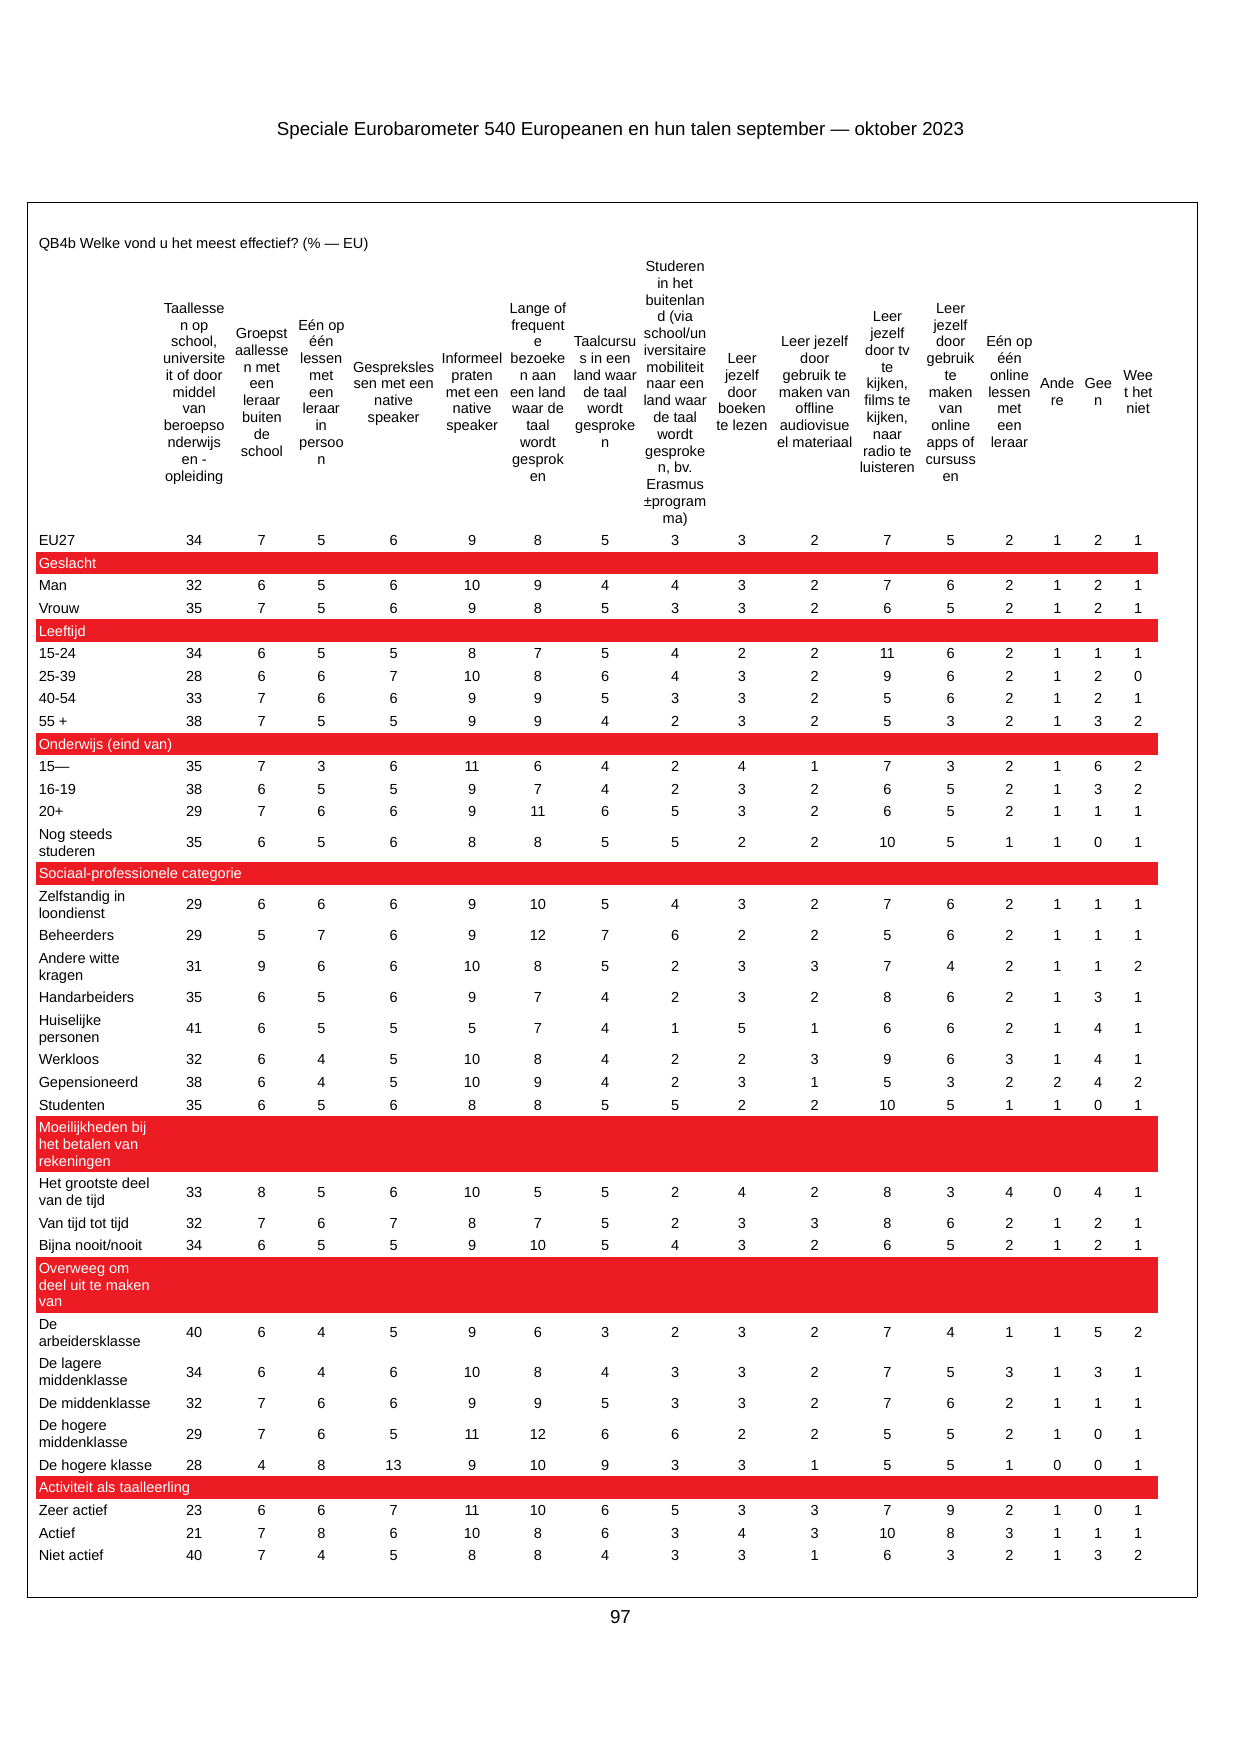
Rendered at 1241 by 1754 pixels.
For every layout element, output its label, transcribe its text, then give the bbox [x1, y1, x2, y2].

table_cell Moeilijkheden bij het betalen van rekeningen [36, 1116, 159, 1172]
table_cell 3 [710, 597, 773, 619]
table_cell [710, 1116, 773, 1172]
table_cell [640, 619, 710, 642]
table_cell 0 [1078, 823, 1118, 862]
table_cell 5 [294, 597, 348, 619]
table_cell 8 [229, 1172, 294, 1211]
table_cell 3 [640, 597, 710, 619]
table_cell Het grootste deel van de tijd [36, 1172, 159, 1211]
table_cell 6 [229, 574, 294, 597]
table_cell 3 [710, 529, 773, 552]
table_cell 5 [294, 710, 348, 732]
table_cell 3 [710, 687, 773, 710]
table_cell 3 [710, 1392, 773, 1414]
table_cell 6 [570, 1499, 640, 1521]
table_cell [1036, 552, 1078, 574]
table_cell 5 [348, 1009, 438, 1048]
table_header [640, 232, 710, 255]
table_cell 2 [1118, 755, 1158, 778]
table_cell 5 [570, 687, 640, 710]
table_cell [982, 1257, 1036, 1313]
table_cell 0 [1036, 1172, 1078, 1211]
table_cell 1 [1118, 1234, 1158, 1257]
table_cell 1 [1036, 885, 1078, 924]
table_cell [710, 862, 773, 885]
table_cell 5 [348, 778, 438, 800]
table_cell 2 [1078, 597, 1118, 619]
table_cell 2 [1118, 1071, 1158, 1093]
table_cell Werkloos [36, 1048, 159, 1071]
table_cell [710, 552, 773, 574]
table_cell [1078, 552, 1118, 574]
table_cell 6 [919, 642, 982, 664]
table_cell Onderwijs (eind van) [36, 733, 640, 755]
table_cell [1036, 1257, 1078, 1313]
table_cell [505, 1257, 570, 1313]
table_cell [710, 619, 773, 642]
table_cell 4 [1078, 1048, 1118, 1071]
table_cell 1 [1036, 1414, 1078, 1453]
table_cell 5 [348, 710, 438, 732]
table_cell 3 [640, 1392, 710, 1414]
table_cell 2 [640, 755, 710, 778]
table_cell 1 [1036, 1544, 1078, 1567]
table_cell Eén op één online lessen met een leraar [982, 255, 1036, 529]
table_cell 12 [505, 924, 570, 947]
table_cell 7 [229, 710, 294, 732]
table_cell 2 [773, 529, 856, 552]
table_cell 16-19 [36, 778, 159, 800]
table_cell 6 [229, 1352, 294, 1392]
table_cell 2 [982, 1414, 1036, 1453]
table_header [773, 232, 856, 255]
table_cell 2 [982, 778, 1036, 800]
table_cell 2 [982, 800, 1036, 823]
table_cell 5 [229, 924, 294, 947]
table_cell 11 [856, 642, 919, 664]
table_cell 3 [640, 1544, 710, 1567]
table_cell 2 [773, 778, 856, 800]
table_header [919, 232, 982, 255]
table_cell Man [36, 574, 159, 597]
table_cell 5 [1078, 1313, 1118, 1352]
table_cell 1 [1036, 1048, 1078, 1071]
table_cell De arbeidersklasse [36, 1313, 159, 1352]
table_cell 4 [570, 1009, 640, 1048]
table_cell 2 [1078, 529, 1118, 552]
table_cell 10 [438, 1048, 505, 1071]
table_header [982, 232, 1036, 255]
table_cell [1078, 619, 1118, 642]
table_cell 5 [640, 1093, 710, 1116]
table_cell 2 [982, 597, 1036, 619]
table_cell 3 [773, 1211, 856, 1234]
table_cell [229, 1116, 294, 1172]
table_cell 3 [982, 1048, 1036, 1071]
table_cell 2 [982, 1499, 1036, 1521]
table_cell 3 [710, 1499, 773, 1521]
table_cell [1078, 1476, 1118, 1499]
table_cell 0 [1078, 1454, 1118, 1476]
table_cell 28 [159, 1454, 229, 1476]
table_cell 8 [438, 642, 505, 664]
table_cell [159, 552, 229, 574]
table_cell 1 [1078, 1521, 1118, 1544]
table_cell 7 [856, 1352, 919, 1392]
table_cell Sociaal-professionele categorie [36, 862, 640, 885]
table_cell 9 [438, 1234, 505, 1257]
table_cell 6 [229, 823, 294, 862]
table_cell [773, 1116, 856, 1172]
table_cell 1 [1036, 755, 1078, 778]
table_cell 7 [856, 1392, 919, 1414]
table_cell [1036, 862, 1078, 885]
table_cell [856, 1116, 919, 1172]
table_cell 10 [438, 574, 505, 597]
table_cell Leer jezelf door tv te kijken, films te kijken, naar radio te luisteren [856, 255, 919, 529]
table_cell 4 [570, 986, 640, 1009]
table_cell 33 [159, 1172, 229, 1211]
table_cell 7 [229, 1544, 294, 1567]
table_cell 1 [1036, 665, 1078, 687]
table_cell 4 [570, 1071, 640, 1093]
table_cell [294, 1116, 348, 1172]
table_cell 1 [1036, 800, 1078, 823]
table_cell [856, 733, 919, 755]
table_cell 2 [640, 1172, 710, 1211]
table_cell [1118, 552, 1158, 574]
table_cell 9 [438, 1454, 505, 1476]
table_cell 10 [505, 1454, 570, 1476]
table_cell 2 [982, 710, 1036, 732]
table_cell Geen [1078, 255, 1118, 529]
table_cell [640, 552, 710, 574]
table_cell 7 [505, 642, 570, 664]
table_header QB4b Welke vond u het meest effectief? (% — EU) [36, 232, 570, 255]
table_cell 1 [1036, 823, 1078, 862]
table_cell 2 [982, 665, 1036, 687]
table_cell 5 [438, 1009, 505, 1048]
table_cell 8 [505, 1048, 570, 1071]
table_cell 3 [919, 755, 982, 778]
table_cell 34 [159, 642, 229, 664]
table_cell 6 [919, 1392, 982, 1414]
table_cell 8 [856, 1211, 919, 1234]
table_cell 6 [919, 1009, 982, 1048]
table_cell 6 [919, 924, 982, 947]
table_cell [1118, 862, 1158, 885]
table_cell 6 [348, 947, 438, 986]
table_cell 4 [570, 778, 640, 800]
table_cell 4 [1078, 1172, 1118, 1211]
table_cell 7 [505, 778, 570, 800]
table_cell [1118, 1116, 1158, 1172]
table_cell 3 [710, 947, 773, 986]
table_cell 10 [856, 1521, 919, 1544]
table_cell 3 [1078, 1544, 1118, 1567]
table_cell 2 [1078, 1211, 1118, 1234]
table_cell Gepensioneerd [36, 1071, 159, 1093]
table_cell 6 [294, 665, 348, 687]
table_cell 3 [710, 665, 773, 687]
table_cell 8 [856, 1172, 919, 1211]
table_header [1118, 232, 1158, 255]
table_cell 35 [159, 755, 229, 778]
table_header [856, 232, 919, 255]
table_cell 4 [570, 1544, 640, 1567]
table_cell 4 [294, 1544, 348, 1567]
table_cell 6 [294, 800, 348, 823]
table_cell Studenten [36, 1093, 159, 1116]
table_cell [982, 1116, 1036, 1172]
table_cell 9 [438, 1392, 505, 1414]
table_cell [1118, 619, 1158, 642]
table_cell 5 [856, 1071, 919, 1093]
table_cell [294, 619, 348, 642]
table_cell Andere [1036, 255, 1078, 529]
table_cell 29 [159, 800, 229, 823]
table_cell 11 [438, 1414, 505, 1453]
table_cell [1118, 733, 1158, 755]
table_cell 7 [856, 1499, 919, 1521]
table_cell Actief [36, 1521, 159, 1544]
table_cell 6 [856, 778, 919, 800]
table_cell 3 [1078, 986, 1118, 1009]
table_cell 7 [229, 800, 294, 823]
table_cell 9 [856, 1048, 919, 1071]
table_cell 2 [982, 1392, 1036, 1414]
table_cell 5 [856, 1414, 919, 1453]
table_cell 7 [856, 529, 919, 552]
table_cell Studeren in het buitenland (via school/universitaire mobiliteit naar een land waar de taal wordt gesproken, bv. Erasmus±programma) [640, 255, 710, 529]
table_cell 7 [505, 986, 570, 1009]
table_cell 4 [919, 947, 982, 986]
table_cell 6 [348, 1392, 438, 1414]
table_cell 6 [570, 665, 640, 687]
table_cell 7 [229, 597, 294, 619]
table_cell 7 [348, 1499, 438, 1521]
table_cell 4 [640, 642, 710, 664]
table_cell 2 [773, 1234, 856, 1257]
table_cell 3 [919, 710, 982, 732]
table_cell 4 [1078, 1009, 1118, 1048]
table_cell 6 [348, 1521, 438, 1544]
table_cell 11 [505, 800, 570, 823]
table_cell 5 [348, 1544, 438, 1567]
table_cell [773, 1476, 856, 1499]
table_cell 5 [294, 823, 348, 862]
table_cell Leeftijd [36, 619, 159, 642]
table_cell 3 [710, 710, 773, 732]
table_cell 1 [982, 1454, 1036, 1476]
table_cell 9 [438, 924, 505, 947]
table_cell 6 [229, 1499, 294, 1521]
table_cell 6 [505, 1313, 570, 1352]
table_cell 2 [1078, 687, 1118, 710]
table_cell 8 [505, 1093, 570, 1116]
table_cell De hogere klasse [36, 1454, 159, 1476]
table_cell [773, 552, 856, 574]
table_cell 6 [348, 1352, 438, 1392]
table_cell [1036, 619, 1078, 642]
table_cell 32 [159, 1211, 229, 1234]
table_cell 1 [1118, 529, 1158, 552]
table_cell 2 [982, 924, 1036, 947]
table_cell 1 [1118, 1172, 1158, 1211]
table_cell 6 [229, 665, 294, 687]
table_cell 2 [710, 1414, 773, 1453]
table_cell 6 [229, 642, 294, 664]
table_cell 5 [570, 1172, 640, 1211]
table_cell 10 [438, 665, 505, 687]
table_cell Vrouw [36, 597, 159, 619]
table_cell 34 [159, 529, 229, 552]
table_cell 6 [640, 924, 710, 947]
table_cell 8 [294, 1521, 348, 1544]
table_cell 4 [710, 1172, 773, 1211]
table_cell De hogere middenklasse [36, 1414, 159, 1453]
table_cell 8 [438, 1211, 505, 1234]
table_cell 4 [570, 574, 640, 597]
table_cell 1 [1036, 924, 1078, 947]
table_cell [229, 552, 294, 574]
table_cell 2 [982, 947, 1036, 986]
table_cell 9 [229, 947, 294, 986]
table_cell 2 [773, 924, 856, 947]
table_cell [710, 733, 773, 755]
table_cell 1 [773, 1544, 856, 1567]
table_cell [159, 1257, 229, 1313]
table_cell 7 [570, 924, 640, 947]
table_cell 1 [1078, 947, 1118, 986]
table_cell 1 [1078, 1392, 1118, 1414]
table_cell 2 [773, 1414, 856, 1453]
table_cell 6 [856, 1544, 919, 1567]
table_cell 3 [640, 1454, 710, 1476]
table_cell 2 [773, 800, 856, 823]
table_cell [438, 619, 505, 642]
table_cell [1036, 1116, 1078, 1172]
table_cell 10 [505, 1499, 570, 1521]
table_cell 9 [438, 778, 505, 800]
table_cell 1 [1118, 574, 1158, 597]
table_cell 6 [229, 1048, 294, 1071]
table_cell 5 [710, 1009, 773, 1048]
table_cell 5 [348, 1048, 438, 1071]
table_cell 7 [505, 1009, 570, 1048]
table_cell 6 [348, 574, 438, 597]
table_cell 2 [773, 1392, 856, 1414]
table_cell 7 [229, 687, 294, 710]
table_cell Taallessen op school, universiteit of door middel van beroepsonderwijs en -opleiding [159, 255, 229, 529]
table_cell 2 [982, 885, 1036, 924]
table_cell 5 [570, 597, 640, 619]
table_cell 2 [710, 924, 773, 947]
table_cell 8 [505, 1544, 570, 1567]
table_cell 9 [438, 710, 505, 732]
table_cell [856, 619, 919, 642]
table_cell [710, 1257, 773, 1313]
table_cell 1 [1036, 687, 1078, 710]
table_cell 3 [1078, 710, 1118, 732]
table_cell 2 [773, 986, 856, 1009]
table_cell 4 [710, 1521, 773, 1544]
table_cell 5 [919, 597, 982, 619]
table_cell 6 [919, 665, 982, 687]
table_cell 9 [505, 1392, 570, 1414]
table_cell 1 [1036, 1093, 1078, 1116]
table_cell 1 [1118, 1499, 1158, 1521]
table_cell 1 [1036, 1352, 1078, 1392]
table_cell Zeer actief [36, 1499, 159, 1521]
table_cell 6 [1078, 755, 1118, 778]
table_cell Nog steeds studeren [36, 823, 159, 862]
table_cell 3 [710, 1211, 773, 1234]
table_cell 2 [710, 1093, 773, 1116]
table_cell 9 [438, 529, 505, 552]
table_cell 5 [919, 823, 982, 862]
table_cell [640, 1257, 710, 1313]
table_cell [294, 1257, 348, 1313]
table_cell 1 [1036, 947, 1078, 986]
table_cell Weet het niet [1118, 255, 1158, 529]
table_cell 8 [505, 1352, 570, 1392]
table_cell 9 [919, 1499, 982, 1521]
table_cell [919, 733, 982, 755]
table_cell 2 [1118, 1313, 1158, 1352]
table_cell [348, 1257, 438, 1313]
table_cell 9 [505, 1071, 570, 1093]
table_cell [1078, 1257, 1118, 1313]
table_cell Van tijd tot tijd [36, 1211, 159, 1234]
table_cell 1 [982, 823, 1036, 862]
table_cell 2 [640, 778, 710, 800]
table_cell 3 [294, 755, 348, 778]
table_cell 6 [919, 986, 982, 1009]
table_cell [919, 619, 982, 642]
table_cell 0 [1078, 1414, 1118, 1453]
table_cell 4 [919, 1313, 982, 1352]
table_cell 2 [982, 1009, 1036, 1048]
table_cell 2 [1078, 574, 1118, 597]
table_cell 4 [570, 755, 640, 778]
table_cell 1 [1036, 574, 1078, 597]
table_cell 25-39 [36, 665, 159, 687]
table_cell 1 [1118, 823, 1158, 862]
table_cell 5 [640, 1499, 710, 1521]
table_cell 3 [982, 1352, 1036, 1392]
table_cell 1 [1118, 1048, 1158, 1071]
table_cell [710, 1476, 773, 1499]
table_cell 1 [640, 1009, 710, 1048]
table_cell [640, 862, 710, 885]
table_cell 9 [438, 597, 505, 619]
table_cell 10 [505, 1234, 570, 1257]
table_cell 6 [348, 1093, 438, 1116]
table_cell 3 [640, 1521, 710, 1544]
table_cell [570, 1257, 640, 1313]
table_cell Gesprekslessen met een native speaker [348, 255, 438, 529]
table_cell 5 [570, 947, 640, 986]
table_cell 8 [438, 823, 505, 862]
table_cell [856, 862, 919, 885]
table_cell 2 [773, 1352, 856, 1392]
table_cell 10 [438, 1352, 505, 1392]
table_cell 3 [773, 1048, 856, 1071]
table_cell 6 [570, 1521, 640, 1544]
table_cell [773, 619, 856, 642]
table_cell [982, 733, 1036, 755]
table_cell 2 [773, 1313, 856, 1352]
table_cell 5 [919, 1234, 982, 1257]
table_cell 3 [710, 1454, 773, 1476]
table_cell 5 [570, 1211, 640, 1234]
table_cell 3 [710, 1313, 773, 1352]
table_cell 6 [919, 687, 982, 710]
table_cell [640, 1476, 710, 1499]
table_cell [505, 1116, 570, 1172]
table_cell 2 [1118, 947, 1158, 986]
table_cell [773, 1257, 856, 1313]
table_cell 3 [919, 1544, 982, 1567]
table_cell 1 [773, 1071, 856, 1093]
table_cell 8 [505, 947, 570, 986]
table_cell 6 [229, 1093, 294, 1116]
table_cell 32 [159, 1392, 229, 1414]
table_cell 10 [438, 947, 505, 986]
table_cell 8 [438, 1544, 505, 1567]
table_cell 15-24 [36, 642, 159, 664]
table_cell 5 [856, 687, 919, 710]
table_cell 1 [1078, 885, 1118, 924]
table_cell [856, 1257, 919, 1313]
table_cell 6 [856, 1234, 919, 1257]
table_cell 3 [773, 1499, 856, 1521]
table_cell 5 [570, 1392, 640, 1414]
table_cell 1 [1036, 597, 1078, 619]
table_cell 7 [229, 529, 294, 552]
table_cell 0 [1118, 665, 1158, 687]
table_cell 1 [982, 1313, 1036, 1352]
table_cell 3 [710, 778, 773, 800]
table_cell 5 [348, 1414, 438, 1453]
table_cell 6 [229, 1071, 294, 1093]
table_cell 5 [640, 823, 710, 862]
table_cell 7 [229, 1392, 294, 1414]
table_cell 2 [640, 710, 710, 732]
table_cell 29 [159, 924, 229, 947]
table_cell 9 [505, 574, 570, 597]
table_cell 2 [710, 642, 773, 664]
table_cell 1 [1118, 1454, 1158, 1476]
table_cell 6 [570, 800, 640, 823]
table_cell 2 [982, 529, 1036, 552]
table_cell 6 [229, 1313, 294, 1352]
table_cell Activiteit als taalleerling [36, 1476, 570, 1499]
table_cell 2 [710, 1048, 773, 1071]
table_cell 6 [640, 1414, 710, 1453]
table_cell 2 [773, 1172, 856, 1211]
table_cell 6 [348, 986, 438, 1009]
table_cell 1 [1118, 597, 1158, 619]
table_cell 2 [773, 597, 856, 619]
table_cell 7 [229, 1414, 294, 1453]
table_cell 2 [1118, 710, 1158, 732]
table_cell 6 [348, 1172, 438, 1211]
table_cell 3 [773, 947, 856, 986]
table_cell 33 [159, 687, 229, 710]
table_cell 6 [570, 1414, 640, 1453]
table_cell 6 [229, 1234, 294, 1257]
table_cell 1 [1118, 986, 1158, 1009]
table_cell 8 [856, 986, 919, 1009]
table_cell 3 [710, 1544, 773, 1567]
table_cell [1036, 1476, 1078, 1499]
table_cell 2 [773, 885, 856, 924]
table_cell 5 [294, 642, 348, 664]
table_cell 2 [640, 1211, 710, 1234]
table_cell Bijna nooit/nooit [36, 1234, 159, 1257]
table_cell 2 [1078, 665, 1118, 687]
table_cell 5 [919, 800, 982, 823]
table_cell 15— [36, 755, 159, 778]
table_cell 0 [1078, 1499, 1118, 1521]
table_cell 1 [1036, 1499, 1078, 1521]
table_cell 1 [773, 1454, 856, 1476]
table_cell 11 [438, 755, 505, 778]
table_cell 9 [438, 800, 505, 823]
table_cell 5 [640, 800, 710, 823]
table_cell 4 [294, 1313, 348, 1352]
table_cell Eén op één lessen met een leraar in persoon [294, 255, 348, 529]
table_cell 5 [294, 1093, 348, 1116]
table_cell 13 [348, 1454, 438, 1476]
table_cell 5 [570, 642, 640, 664]
table_cell 3 [1078, 1352, 1118, 1392]
table_cell 6 [294, 687, 348, 710]
table_cell 6 [348, 885, 438, 924]
table_cell 5 [570, 885, 640, 924]
table_cell 9 [856, 665, 919, 687]
table_cell [640, 1116, 710, 1172]
table_cell 2 [1078, 1234, 1118, 1257]
table_cell 4 [710, 755, 773, 778]
table_cell 8 [505, 529, 570, 552]
table_cell 4 [640, 665, 710, 687]
table_cell 1 [1118, 885, 1158, 924]
table_cell [919, 1257, 982, 1313]
table_cell 23 [159, 1499, 229, 1521]
table_cell 7 [229, 755, 294, 778]
table_cell 6 [229, 778, 294, 800]
table_cell 6 [294, 1414, 348, 1453]
table_cell 9 [505, 710, 570, 732]
table_cell 3 [773, 1521, 856, 1544]
table_cell [919, 552, 982, 574]
table_cell Groepstaallessen met een leraar buiten de school [229, 255, 294, 529]
table_cell 5 [505, 1172, 570, 1211]
table_cell 5 [294, 529, 348, 552]
table_cell 6 [919, 1211, 982, 1234]
table_cell 4 [294, 1352, 348, 1392]
table_cell 3 [570, 1313, 640, 1352]
table_cell 6 [348, 800, 438, 823]
table_cell 6 [229, 986, 294, 1009]
table_cell 7 [856, 574, 919, 597]
table_cell 8 [505, 597, 570, 619]
table_cell 1 [1036, 1211, 1078, 1234]
table_cell 1 [982, 1093, 1036, 1116]
table_cell 8 [505, 1521, 570, 1544]
table_cell Huiselijke personen [36, 1009, 159, 1048]
table_cell [159, 1116, 229, 1172]
table_cell [1078, 1116, 1118, 1172]
table_cell 1 [1118, 687, 1158, 710]
table_cell 5 [348, 1071, 438, 1093]
table_cell 1 [1118, 1009, 1158, 1048]
table_cell 31 [159, 947, 229, 986]
table_cell 6 [348, 924, 438, 947]
table_cell 2 [640, 1071, 710, 1093]
table_cell 2 [773, 687, 856, 710]
table_cell 1 [1036, 642, 1078, 664]
table_cell 7 [856, 755, 919, 778]
table_cell 2 [710, 823, 773, 862]
table_cell 7 [348, 665, 438, 687]
table_cell [1078, 862, 1118, 885]
table_cell 6 [348, 529, 438, 552]
table_cell [36, 255, 159, 529]
table_cell 7 [856, 885, 919, 924]
table_cell 20+ [36, 800, 159, 823]
table_cell 5 [919, 778, 982, 800]
table_cell 7 [294, 924, 348, 947]
table_cell 0 [1036, 1454, 1078, 1476]
table_cell 1 [1118, 1352, 1158, 1392]
table_cell 2 [773, 1093, 856, 1116]
table_cell 6 [229, 885, 294, 924]
table_cell 6 [348, 823, 438, 862]
table_cell 3 [919, 1172, 982, 1211]
table_cell 5 [919, 1414, 982, 1453]
table_cell 1 [1036, 1392, 1078, 1414]
table_cell [919, 1476, 982, 1499]
table_cell 6 [294, 947, 348, 986]
table_cell 2 [982, 1544, 1036, 1567]
table_cell 1 [1118, 1521, 1158, 1544]
table_cell [438, 1257, 505, 1313]
table_cell 6 [294, 1211, 348, 1234]
table_cell 2 [773, 823, 856, 862]
table_cell 4 [570, 710, 640, 732]
table_cell 38 [159, 1071, 229, 1093]
table_cell 7 [229, 1211, 294, 1234]
table_cell 9 [570, 1454, 640, 1476]
table_cell 40 [159, 1544, 229, 1567]
table_cell 2 [640, 947, 710, 986]
table_cell 1 [1118, 1093, 1158, 1116]
table_cell 8 [505, 665, 570, 687]
table_cell [982, 619, 1036, 642]
table_cell 1 [1118, 642, 1158, 664]
table_cell 6 [348, 597, 438, 619]
table_cell 3 [710, 986, 773, 1009]
table_cell 6 [919, 885, 982, 924]
table_cell 6 [348, 755, 438, 778]
table_cell 6 [856, 1009, 919, 1048]
table_cell 3 [640, 1352, 710, 1392]
table_cell 2 [1118, 778, 1158, 800]
table_cell 1 [1036, 778, 1078, 800]
table_cell 5 [856, 1454, 919, 1476]
table_cell 6 [856, 800, 919, 823]
table_cell 41 [159, 1009, 229, 1048]
table_cell [229, 1257, 294, 1313]
table_cell 2 [640, 986, 710, 1009]
table_cell Geslacht [36, 552, 159, 574]
table_cell 9 [438, 687, 505, 710]
table_cell 2 [1036, 1071, 1078, 1093]
table_cell 5 [570, 1093, 640, 1116]
table_cell 10 [438, 1071, 505, 1093]
table_cell 4 [640, 574, 710, 597]
table_cell 5 [294, 1172, 348, 1211]
table_cell [505, 619, 570, 642]
table_cell 7 [229, 1521, 294, 1544]
table_cell 1 [1036, 1234, 1078, 1257]
table_cell [159, 619, 229, 642]
table_cell 9 [505, 687, 570, 710]
table_cell 10 [856, 823, 919, 862]
table_cell 8 [438, 1093, 505, 1116]
table_header [710, 232, 773, 255]
table_cell 28 [159, 665, 229, 687]
table_cell 38 [159, 710, 229, 732]
table_cell 4 [570, 1048, 640, 1071]
table_cell 2 [773, 642, 856, 664]
table_cell 2 [773, 574, 856, 597]
table_cell 2 [982, 755, 1036, 778]
table_cell 8 [919, 1521, 982, 1544]
table_cell 29 [159, 1414, 229, 1453]
table_cell 5 [570, 1234, 640, 1257]
table_cell 7 [505, 1211, 570, 1234]
table_cell 1 [1078, 800, 1118, 823]
table_cell 1 [773, 1009, 856, 1048]
table_cell [348, 1116, 438, 1172]
table_cell [1118, 1476, 1158, 1499]
table_cell 0 [1078, 1093, 1118, 1116]
table_cell 2 [982, 1234, 1036, 1257]
table_cell 2 [982, 986, 1036, 1009]
table_cell 2 [982, 1211, 1036, 1234]
table_cell 6 [229, 1009, 294, 1048]
table_cell 6 [348, 687, 438, 710]
table_cell 40 [159, 1313, 229, 1352]
table_cell 6 [505, 755, 570, 778]
table_cell 38 [159, 778, 229, 800]
table_cell Leer jezelf door gebruik te maken van online apps of cursussen [919, 255, 982, 529]
table_cell 6 [294, 1392, 348, 1414]
table_cell 2 [640, 1048, 710, 1071]
table_cell 3 [982, 1521, 1036, 1544]
table_cell 1 [1036, 710, 1078, 732]
table_cell 1 [1036, 986, 1078, 1009]
table_cell 4 [294, 1048, 348, 1071]
table_cell 21 [159, 1521, 229, 1544]
table_cell 3 [710, 885, 773, 924]
table_cell 34 [159, 1352, 229, 1392]
table_cell 6 [919, 1048, 982, 1071]
table_cell 5 [919, 529, 982, 552]
table_cell [570, 1116, 640, 1172]
table_cell 32 [159, 574, 229, 597]
table_cell 9 [438, 1313, 505, 1352]
table_cell [856, 1476, 919, 1499]
table_cell 3 [710, 800, 773, 823]
table_cell 1 [1118, 1392, 1158, 1414]
table_cell 2 [773, 665, 856, 687]
table_cell De lagere middenklasse [36, 1352, 159, 1392]
table_cell 4 [570, 1352, 640, 1392]
table_cell [982, 1476, 1036, 1499]
table_cell 5 [856, 710, 919, 732]
table_cell De middenklasse [36, 1392, 159, 1414]
table_cell 5 [348, 1313, 438, 1352]
table_cell [856, 552, 919, 574]
table_cell [294, 552, 348, 574]
table_cell 5 [294, 574, 348, 597]
table_cell 5 [294, 778, 348, 800]
table_cell Andere witte kragen [36, 947, 159, 986]
table_cell [1118, 1257, 1158, 1313]
table_cell 10 [438, 1172, 505, 1211]
table_cell 5 [294, 986, 348, 1009]
table_cell 8 [505, 823, 570, 862]
table_header [570, 232, 640, 255]
table_cell 5 [348, 642, 438, 664]
table_cell 6 [294, 1499, 348, 1521]
table_cell 1 [1078, 924, 1118, 947]
table_header [1036, 232, 1078, 255]
table_cell 3 [640, 529, 710, 552]
table_cell 4 [294, 1071, 348, 1093]
table_cell 1 [1118, 924, 1158, 947]
table_cell 1 [1036, 1009, 1078, 1048]
table_cell 5 [919, 1352, 982, 1392]
table_cell 5 [348, 1234, 438, 1257]
table_cell [438, 552, 505, 574]
table_cell 4 [982, 1172, 1036, 1211]
table_cell 35 [159, 597, 229, 619]
table_cell 4 [640, 1234, 710, 1257]
table_cell Informeel praten met een native speaker [438, 255, 505, 529]
table_cell 10 [856, 1093, 919, 1116]
table_cell Handarbeiders [36, 986, 159, 1009]
table_cell 10 [505, 885, 570, 924]
table_cell Lange of frequente bezoeken aan een land waar de taal wordt gesproken [505, 255, 570, 529]
table_cell [1036, 733, 1078, 755]
table_cell [348, 619, 438, 642]
table_cell 7 [856, 1313, 919, 1352]
table_cell [919, 862, 982, 885]
table_cell 1 [1036, 1521, 1078, 1544]
table_cell 1 [773, 755, 856, 778]
table_cell 5 [294, 1234, 348, 1257]
table_cell 2 [982, 687, 1036, 710]
table_cell 3 [640, 687, 710, 710]
table_cell 7 [856, 947, 919, 986]
table_cell 35 [159, 823, 229, 862]
table_cell 2 [773, 710, 856, 732]
table_cell 40-54 [36, 687, 159, 710]
table_cell 8 [294, 1454, 348, 1476]
table_cell 55 + [36, 710, 159, 732]
table_cell [1078, 733, 1118, 755]
table_cell 12 [505, 1414, 570, 1453]
table_cell 3 [710, 1071, 773, 1093]
table_cell 2 [982, 574, 1036, 597]
table_cell 6 [919, 574, 982, 597]
table_cell 1 [1118, 1414, 1158, 1453]
table_cell 3 [710, 1234, 773, 1257]
table_cell Zelfstandig in loondienst [36, 885, 159, 924]
table_cell 5 [570, 823, 640, 862]
table_cell 6 [294, 885, 348, 924]
table_cell Niet actief [36, 1544, 159, 1567]
table_cell Leer jezelf door gebruik te maken van offline audiovisueel materiaal [773, 255, 856, 529]
table_header [1078, 232, 1118, 255]
table_cell 7 [348, 1211, 438, 1234]
table_cell [640, 733, 710, 755]
table_cell 6 [856, 597, 919, 619]
table_cell 4 [640, 885, 710, 924]
table_cell 1 [1118, 1211, 1158, 1234]
table_cell [570, 1476, 640, 1499]
table_cell [505, 552, 570, 574]
table_cell 2 [640, 1313, 710, 1352]
table_cell 2 [1118, 1544, 1158, 1567]
table_cell 11 [438, 1499, 505, 1521]
table_cell Overweeg om deel uit te maken van [36, 1257, 159, 1313]
table_cell 35 [159, 1093, 229, 1116]
table_cell [438, 1116, 505, 1172]
table_cell Leer jezelf door boeken te lezen [710, 255, 773, 529]
table_cell 3 [710, 1352, 773, 1392]
table_cell 5 [856, 924, 919, 947]
table_cell [919, 1116, 982, 1172]
table_cell Taalcursus in een land waar de taal wordt gesproken [570, 255, 640, 529]
table_cell Beheerders [36, 924, 159, 947]
table_cell 3 [710, 574, 773, 597]
table_cell 34 [159, 1234, 229, 1257]
table_cell 2 [982, 1071, 1036, 1093]
table_cell 1 [1036, 1313, 1078, 1352]
table_cell [773, 733, 856, 755]
table_cell 1 [1118, 800, 1158, 823]
table_cell 5 [570, 529, 640, 552]
table_cell [773, 862, 856, 885]
table_cell 29 [159, 885, 229, 924]
table_cell 1 [1078, 642, 1118, 664]
table_cell 5 [919, 1454, 982, 1476]
table_cell [229, 619, 294, 642]
table_cell 35 [159, 986, 229, 1009]
table_cell 2 [982, 642, 1036, 664]
table_cell 4 [229, 1454, 294, 1476]
table_cell 1 [1036, 529, 1078, 552]
table_cell [982, 552, 1036, 574]
table_cell 3 [1078, 778, 1118, 800]
table_cell 9 [438, 885, 505, 924]
table_cell 4 [1078, 1071, 1118, 1093]
table_cell 32 [159, 1048, 229, 1071]
table_cell 5 [919, 1093, 982, 1116]
table_cell EU27 [36, 529, 159, 552]
table_cell [570, 552, 640, 574]
table_cell [570, 619, 640, 642]
table_cell [348, 552, 438, 574]
table_cell [982, 862, 1036, 885]
table_cell 3 [919, 1071, 982, 1093]
table_cell 9 [438, 986, 505, 1009]
table_cell 5 [294, 1009, 348, 1048]
table_cell 10 [438, 1521, 505, 1544]
